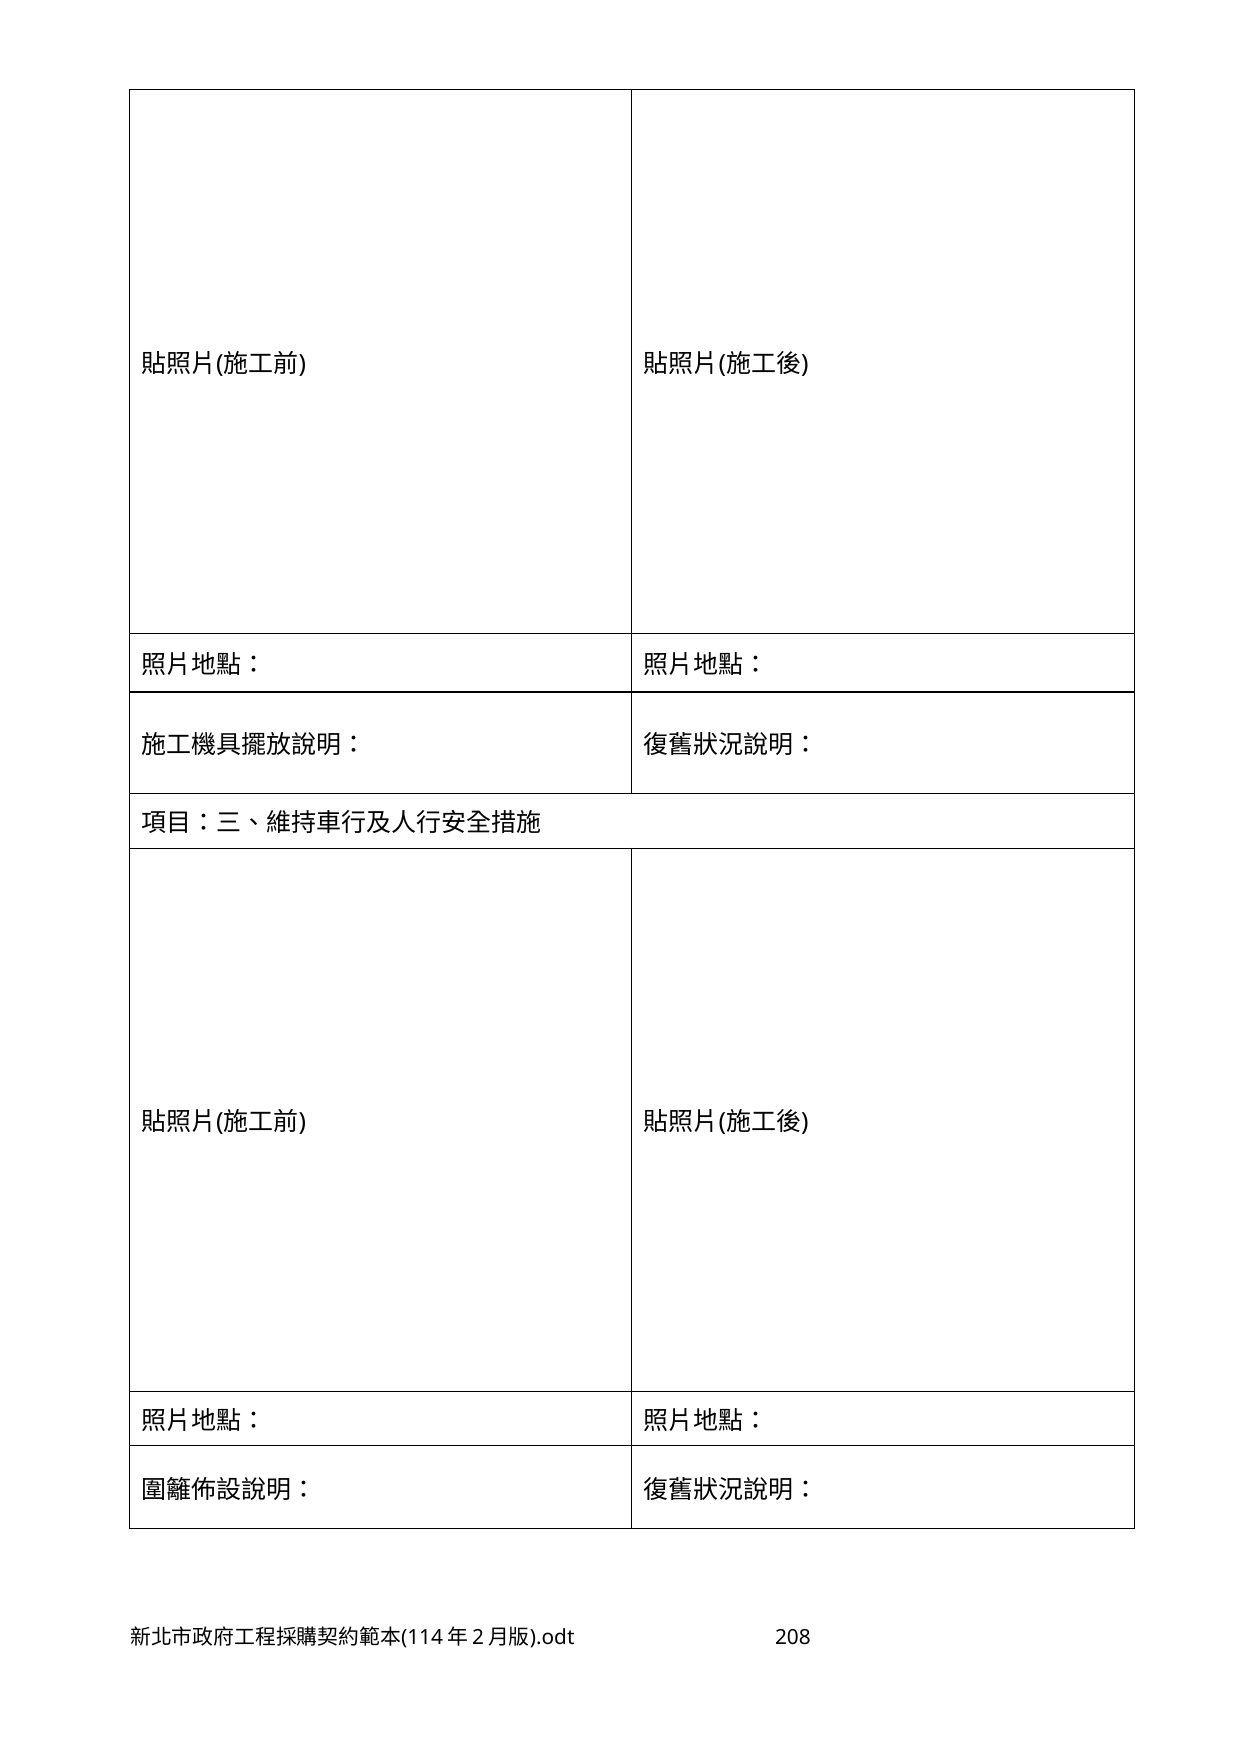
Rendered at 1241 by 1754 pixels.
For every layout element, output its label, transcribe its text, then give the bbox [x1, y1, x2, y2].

table_cell 貼照片(施工前) [130, 849, 631, 1391]
table_cell 貼照片(施工前) [130, 90, 631, 633]
table_cell 項目：三、維持車行及人行安全措施 [130, 794, 1134, 847]
table_cell 貼照片(施工後) [632, 849, 1134, 1391]
table_cell 圍籬佈設說明： [130, 1446, 631, 1528]
table_cell 照片地點： [632, 634, 1134, 691]
table_cell 照片地點： [130, 634, 631, 691]
table_cell 照片地點： [632, 1392, 1134, 1445]
table_cell 復舊狀況說明： [632, 693, 1134, 793]
table_cell 貼照片(施工後) [632, 90, 1134, 633]
table_cell 照片地點： [130, 1392, 631, 1445]
table_cell 施工機具擺放說明： [130, 693, 631, 793]
table_cell 復舊狀況說明： [632, 1446, 1134, 1528]
